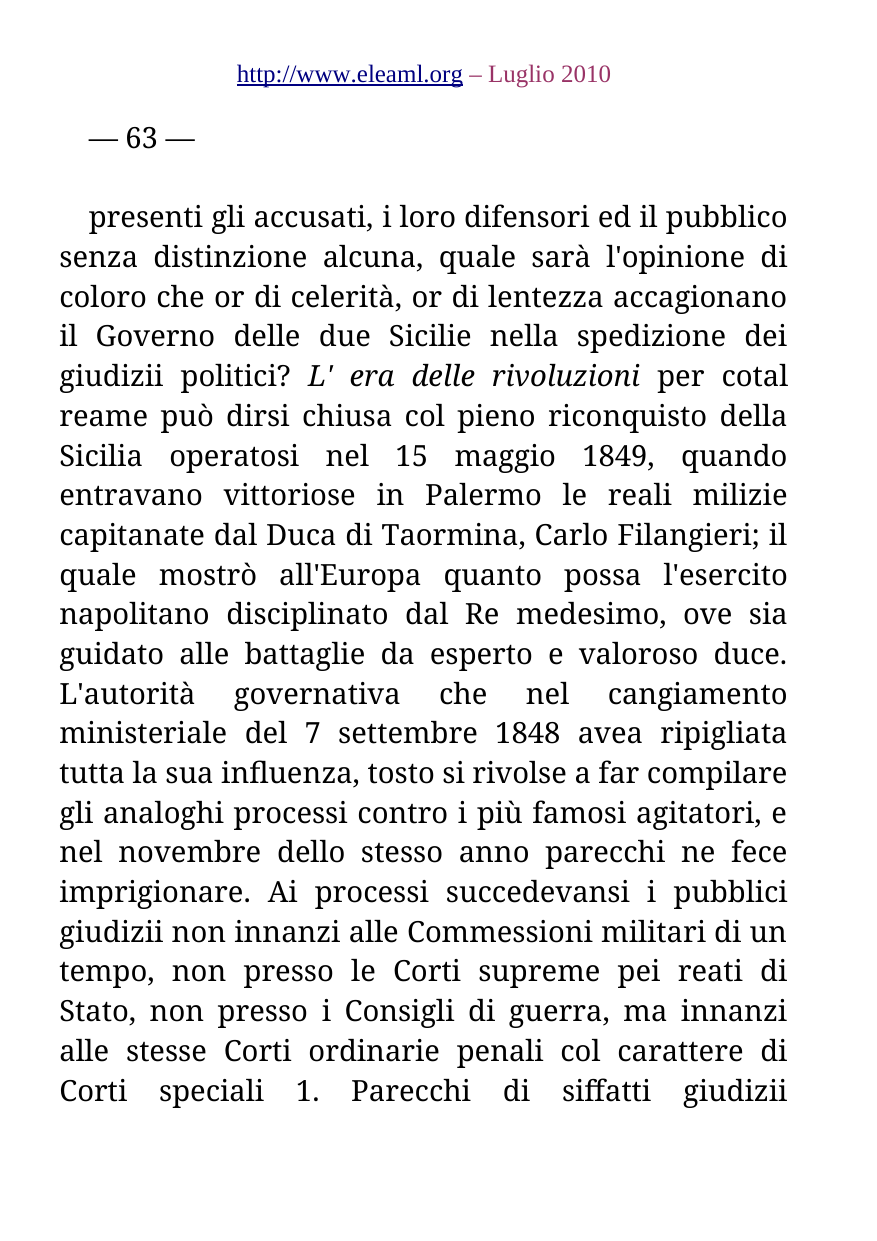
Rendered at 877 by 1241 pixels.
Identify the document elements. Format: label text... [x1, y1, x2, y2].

text — 63 — [59, 117, 788, 157]
text presenti gli accusati, i loro difensori ed il pubblico senza distinzione alcuna, quale sarà l'opinione di coloro che or di celerità, or di lentezza accagionano il Governo delle due Sicilie nella spedizione dei giudizii politici? L' era delle rivoluzioni per cotal reame può dirsi chiusa col pieno riconquisto della Sicilia operatosi nel 15 maggio 1849, quando entravano vittoriose in Palermo le reali milizie capitanate dal Duca di Taormina, Carlo Filangieri; il quale mostrò all'Europa quanto possa l'esercito napolitano disciplinato dal Re medesimo, ove sia guidato alle battaglie da esperto e valoroso duce. L'autorità governativa che nel cangiamento ministeriale del 7 settembre 1848 avea ripigliata tutta la sua influenza, tosto si rivolse a far compilare gli analoghi processi contro i più famosi agitatori, e nel novembre dello stesso anno parecchi ne fece imprigionare. Ai processi succedevansi i pubblici giudizii non innanzi alle Commessioni militari di un tempo, non presso le Corti supreme pei reati di Stato, non presso i Consigli di guerra, ma innanzi alle stesse Corti ordinarie penali col carattere di Corti speciali 1. Parecchi di siffatti giudizii [59, 197, 788, 1109]
